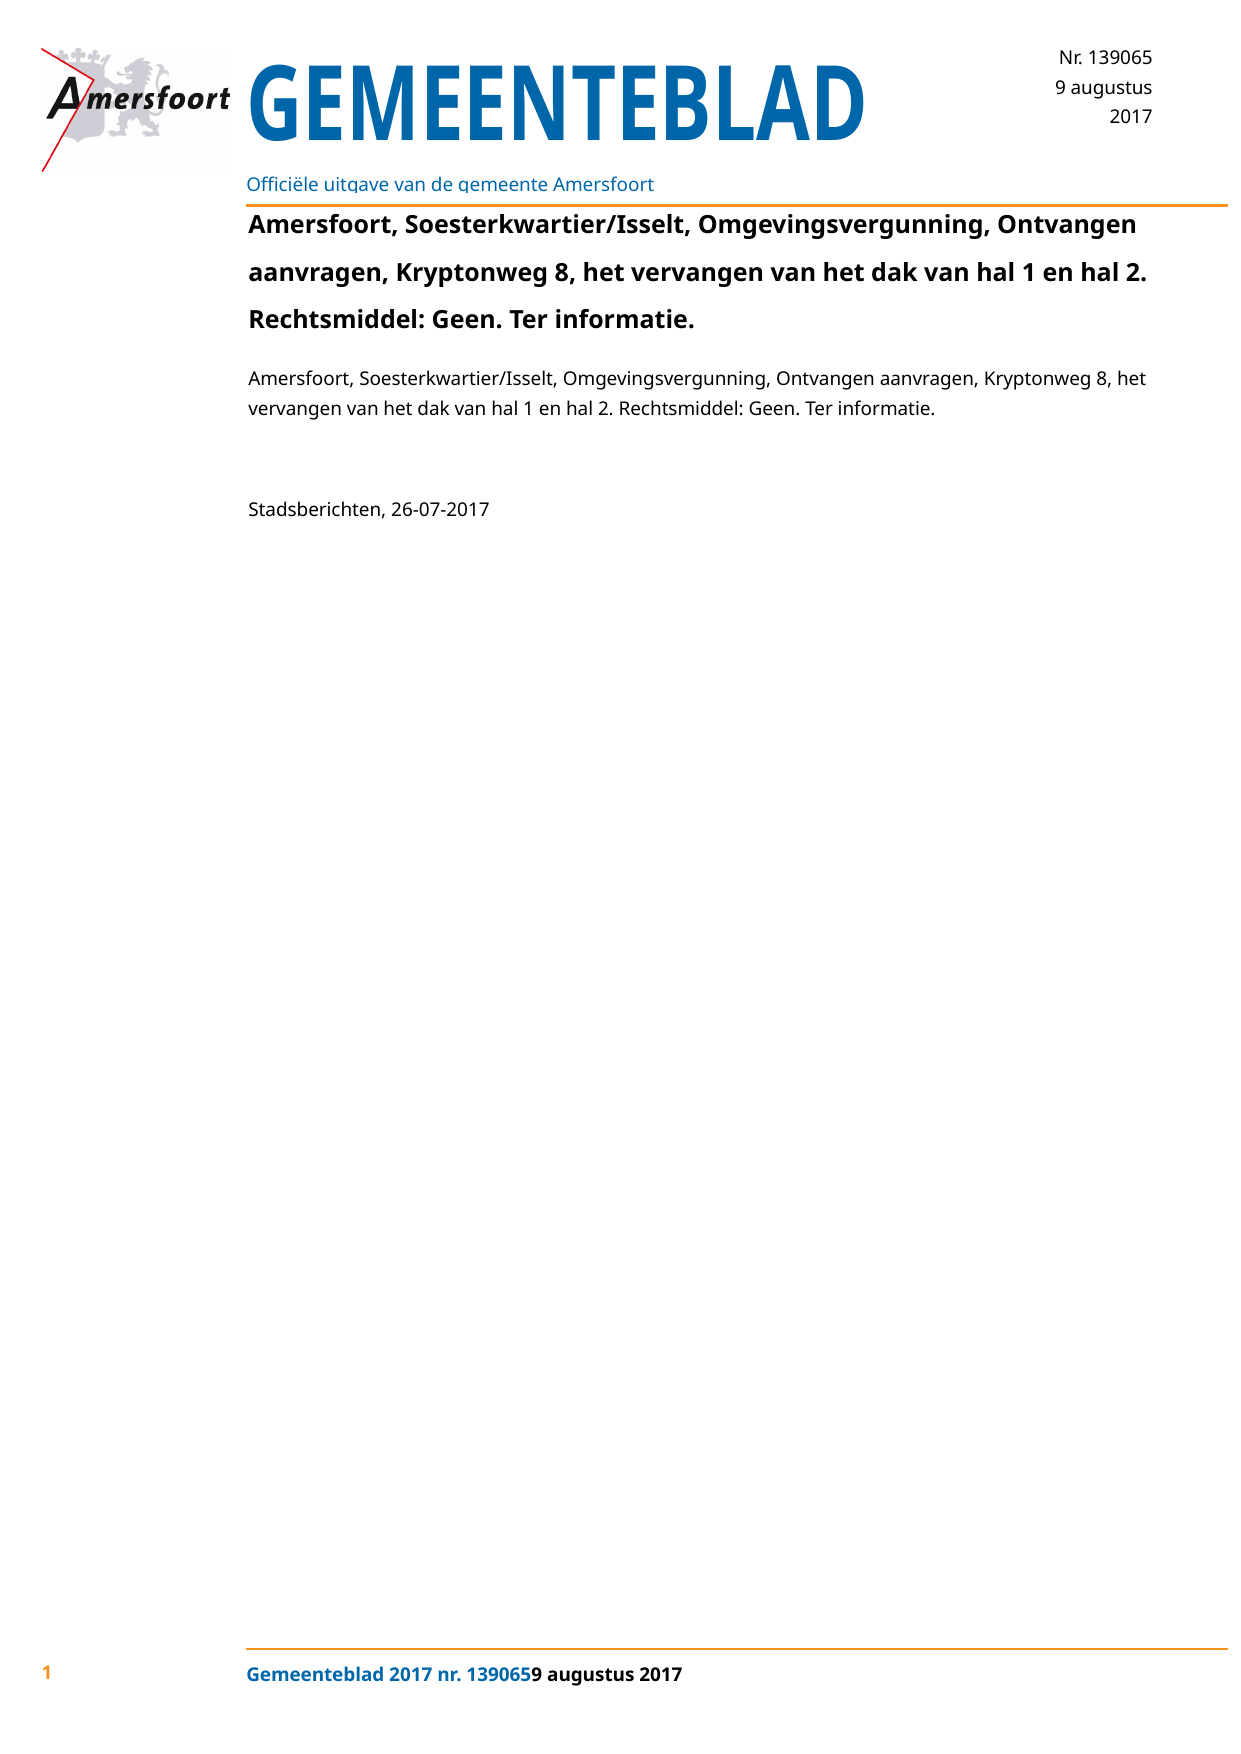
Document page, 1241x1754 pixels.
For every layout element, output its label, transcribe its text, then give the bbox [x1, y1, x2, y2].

text Stadsberichten, 26-07-2017 [248, 496, 1152, 522]
picture [41, 47, 231, 172]
text Amersfoort, Soesterkwartier/Isselt, Omgevingsvergunning, Ontvangen aanvragen, Kryptonweg 8, het vervangen van het dak van hal 1 en hal 2. Rechtsmiddel: Geen. Ter informatie. [248, 207, 1152, 336]
text Amersfoort, Soesterkwartier/Isselt, Omgevingsvergunning, Ontvangen aanvragen, Kryptonweg 8, het vervangen van het dak van hal 1 en hal 2. Rechtsmiddel: Geen. Ter informatie. [248, 366, 1152, 421]
